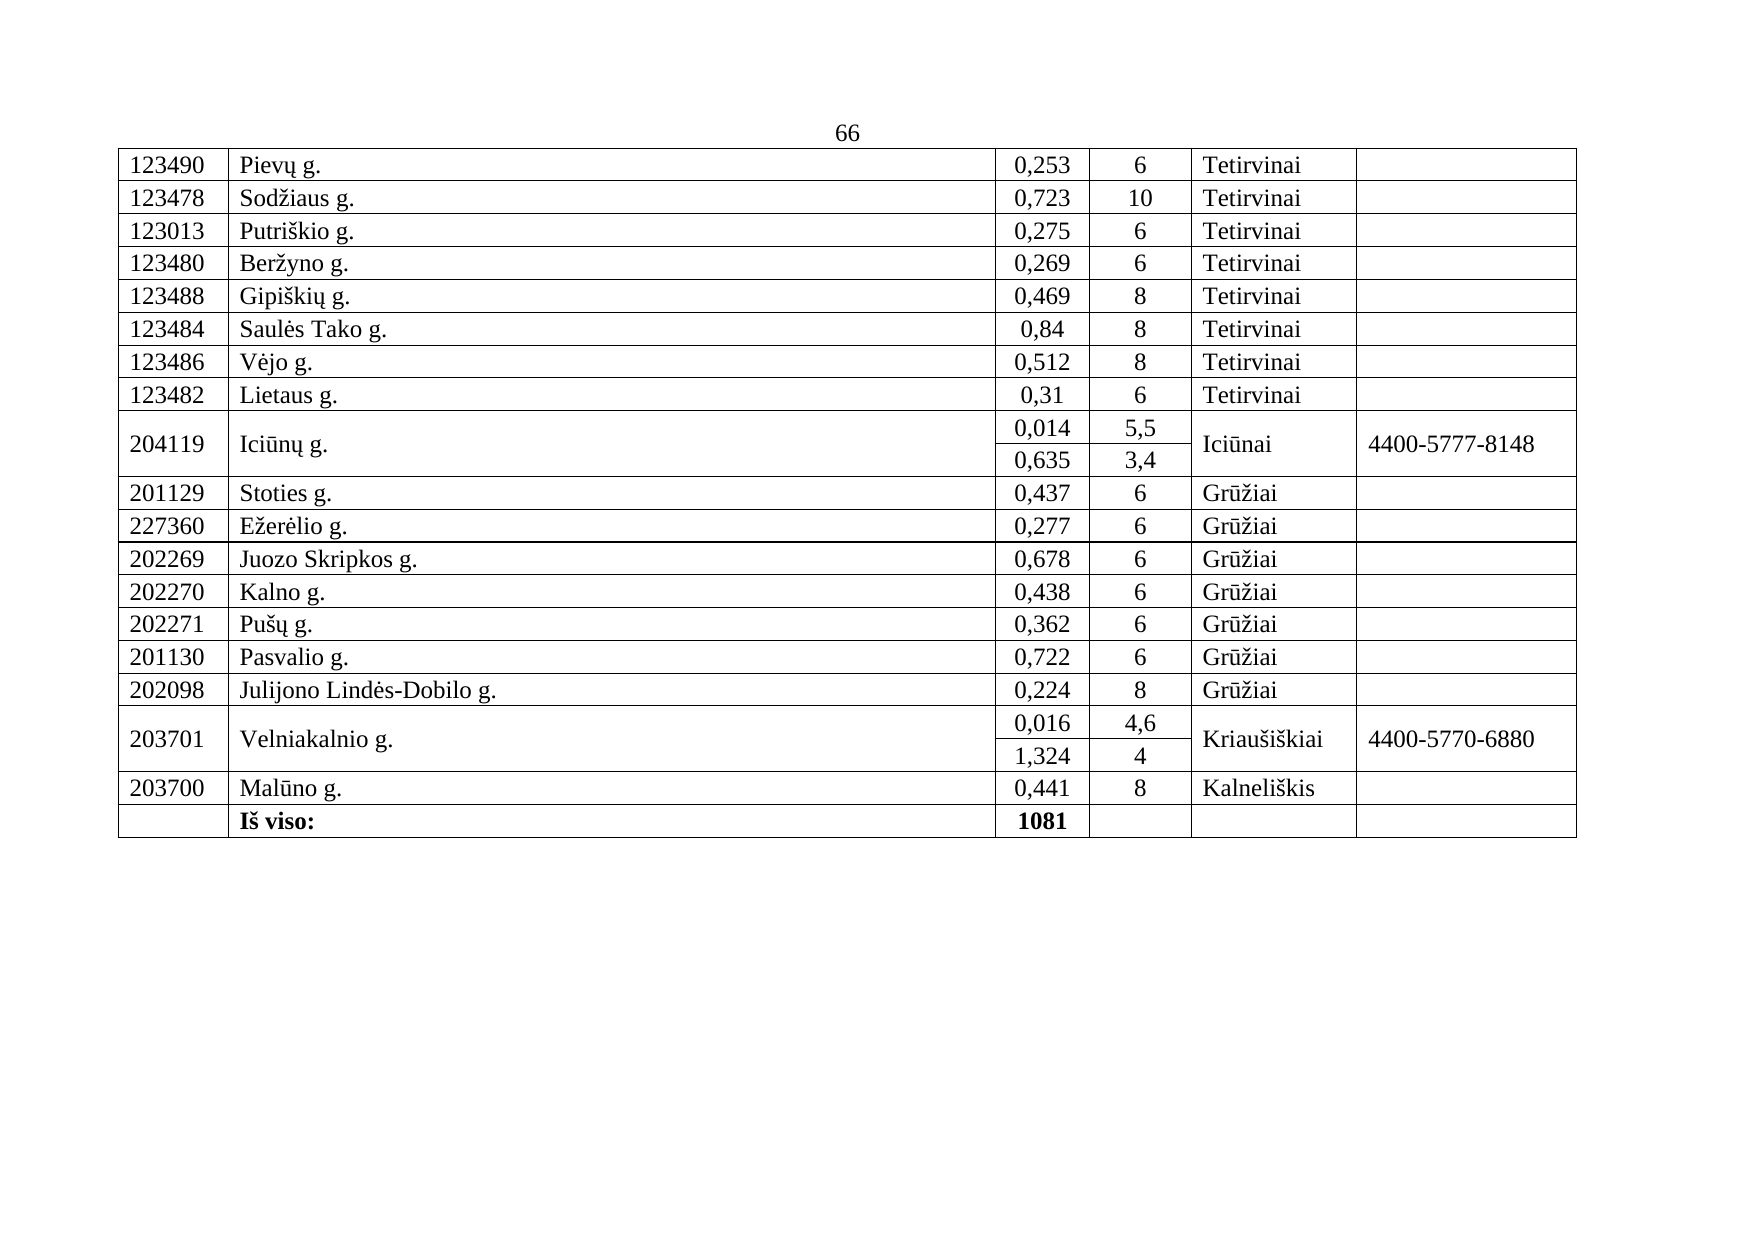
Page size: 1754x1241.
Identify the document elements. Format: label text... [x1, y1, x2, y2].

table_cell 4 [1090, 739, 1191, 771]
table_cell 202098 [119, 674, 228, 705]
table_cell Grūžiai [1192, 543, 1356, 574]
table_cell [1357, 674, 1576, 705]
table_cell [1357, 772, 1576, 804]
table_cell 6 [1090, 575, 1191, 607]
table_cell Tetirvinai [1192, 280, 1356, 312]
table_cell 5,5 [1090, 411, 1191, 443]
table_cell Grūžiai [1192, 608, 1356, 640]
table_cell 0,016 [996, 706, 1089, 738]
table_cell Tetirvinai [1192, 378, 1356, 410]
table_cell [1357, 608, 1576, 640]
table_cell 0,269 [996, 247, 1089, 279]
table_cell Kriaušiškiai [1192, 706, 1356, 771]
table_cell 8 [1090, 280, 1191, 312]
table_cell 202269 [119, 543, 228, 574]
table_cell [1357, 214, 1576, 246]
table_cell 0,224 [996, 674, 1089, 705]
table_cell 201130 [119, 641, 228, 673]
table_cell Grūžiai [1192, 477, 1356, 508]
table_cell Juozo Skripkos g. [229, 543, 995, 574]
table_cell 0,253 [996, 149, 1089, 180]
table_cell [1357, 641, 1576, 673]
table_cell 202270 [119, 575, 228, 607]
table_cell Grūžiai [1192, 510, 1356, 541]
table_cell [1357, 346, 1576, 377]
table_cell Iš viso: [229, 805, 995, 837]
table_cell [1357, 477, 1576, 508]
table_cell 123013 [119, 214, 228, 246]
table_cell 123488 [119, 280, 228, 312]
table_cell 0,441 [996, 772, 1089, 804]
table_cell 1081 [996, 805, 1089, 837]
table_cell [1357, 181, 1576, 213]
table_cell Tetirvinai [1192, 149, 1356, 180]
table_cell Lietaus g. [229, 378, 995, 410]
table_cell Vėjo g. [229, 346, 995, 377]
table_cell Kalno g. [229, 575, 995, 607]
table_cell Velniakalnio g. [229, 706, 995, 771]
table_cell [1357, 313, 1576, 344]
table_cell 227360 [119, 510, 228, 541]
table_cell Pušų g. [229, 608, 995, 640]
table_cell Grūžiai [1192, 575, 1356, 607]
table_cell 0,277 [996, 510, 1089, 541]
table_cell Tetirvinai [1192, 313, 1356, 344]
table_cell 0,437 [996, 477, 1089, 508]
table_cell 204119 [119, 411, 228, 476]
table_cell 6 [1090, 510, 1191, 541]
table_cell 8 [1090, 313, 1191, 344]
table_cell [1357, 805, 1576, 837]
table_cell [1357, 510, 1576, 541]
table_cell Ežerėlio g. [229, 510, 995, 541]
table_cell 1,324 [996, 739, 1089, 771]
table_cell 0,635 [996, 444, 1089, 476]
table_cell Tetirvinai [1192, 346, 1356, 377]
table_cell 123482 [119, 378, 228, 410]
table_cell 123478 [119, 181, 228, 213]
table_cell 123484 [119, 313, 228, 344]
table_cell Pasvalio g. [229, 641, 995, 673]
table_cell 0,512 [996, 346, 1089, 377]
table_cell Iciūnų g. [229, 411, 995, 476]
table_cell 10 [1090, 181, 1191, 213]
table_cell 0,469 [996, 280, 1089, 312]
table_cell 6 [1090, 641, 1191, 673]
table_cell [1357, 543, 1576, 574]
table_cell Pievų g. [229, 149, 995, 180]
table_cell Gipiškių g. [229, 280, 995, 312]
table_cell 203701 [119, 706, 228, 771]
table_cell 4,6 [1090, 706, 1191, 738]
table_cell [1090, 805, 1191, 837]
table_cell [1357, 247, 1576, 279]
table_cell 0,31 [996, 378, 1089, 410]
table_cell 0,362 [996, 608, 1089, 640]
table_cell Iciūnai [1192, 411, 1356, 476]
table_cell 6 [1090, 608, 1191, 640]
table_cell 0,84 [996, 313, 1089, 344]
table_cell [1357, 378, 1576, 410]
table_cell 3,4 [1090, 444, 1191, 476]
table_cell 4400-5777-8148 [1357, 411, 1576, 476]
table_cell 6 [1090, 477, 1191, 508]
table_cell Kalneliškis [1192, 772, 1356, 804]
table_cell Tetirvinai [1192, 181, 1356, 213]
table_cell Saulės Tako g. [229, 313, 995, 344]
table_cell Putriškio g. [229, 214, 995, 246]
table_cell [1357, 575, 1576, 607]
table_cell [119, 805, 228, 837]
table_cell Sodžiaus g. [229, 181, 995, 213]
table_cell 203700 [119, 772, 228, 804]
table_cell 4400-5770-6880 [1357, 706, 1576, 771]
table_cell Julijono Lindės-Dobilo g. [229, 674, 995, 705]
table_cell 8 [1090, 674, 1191, 705]
table_cell 0,275 [996, 214, 1089, 246]
table_cell Grūžiai [1192, 674, 1356, 705]
table_cell 0,723 [996, 181, 1089, 213]
table_cell 123486 [119, 346, 228, 377]
table_cell 6 [1090, 543, 1191, 574]
table_cell 0,722 [996, 641, 1089, 673]
table_cell [1357, 149, 1576, 180]
table_cell 0,438 [996, 575, 1089, 607]
table_cell Beržyno g. [229, 247, 995, 279]
table_cell Tetirvinai [1192, 247, 1356, 279]
table_cell Tetirvinai [1192, 214, 1356, 246]
table_cell 6 [1090, 149, 1191, 180]
table_cell Malūno g. [229, 772, 995, 804]
table_cell [1357, 280, 1576, 312]
table_cell 8 [1090, 772, 1191, 804]
table_cell [1192, 805, 1356, 837]
table_cell Stoties g. [229, 477, 995, 508]
table_cell 201129 [119, 477, 228, 508]
table_cell 0,678 [996, 543, 1089, 574]
table_cell 6 [1090, 247, 1191, 279]
table_cell 8 [1090, 346, 1191, 377]
table_cell Grūžiai [1192, 641, 1356, 673]
table_cell 123480 [119, 247, 228, 279]
table_cell 0,014 [996, 411, 1089, 443]
table_cell 202271 [119, 608, 228, 640]
table_cell 123490 [119, 149, 228, 180]
table_cell 6 [1090, 214, 1191, 246]
table_cell 6 [1090, 378, 1191, 410]
